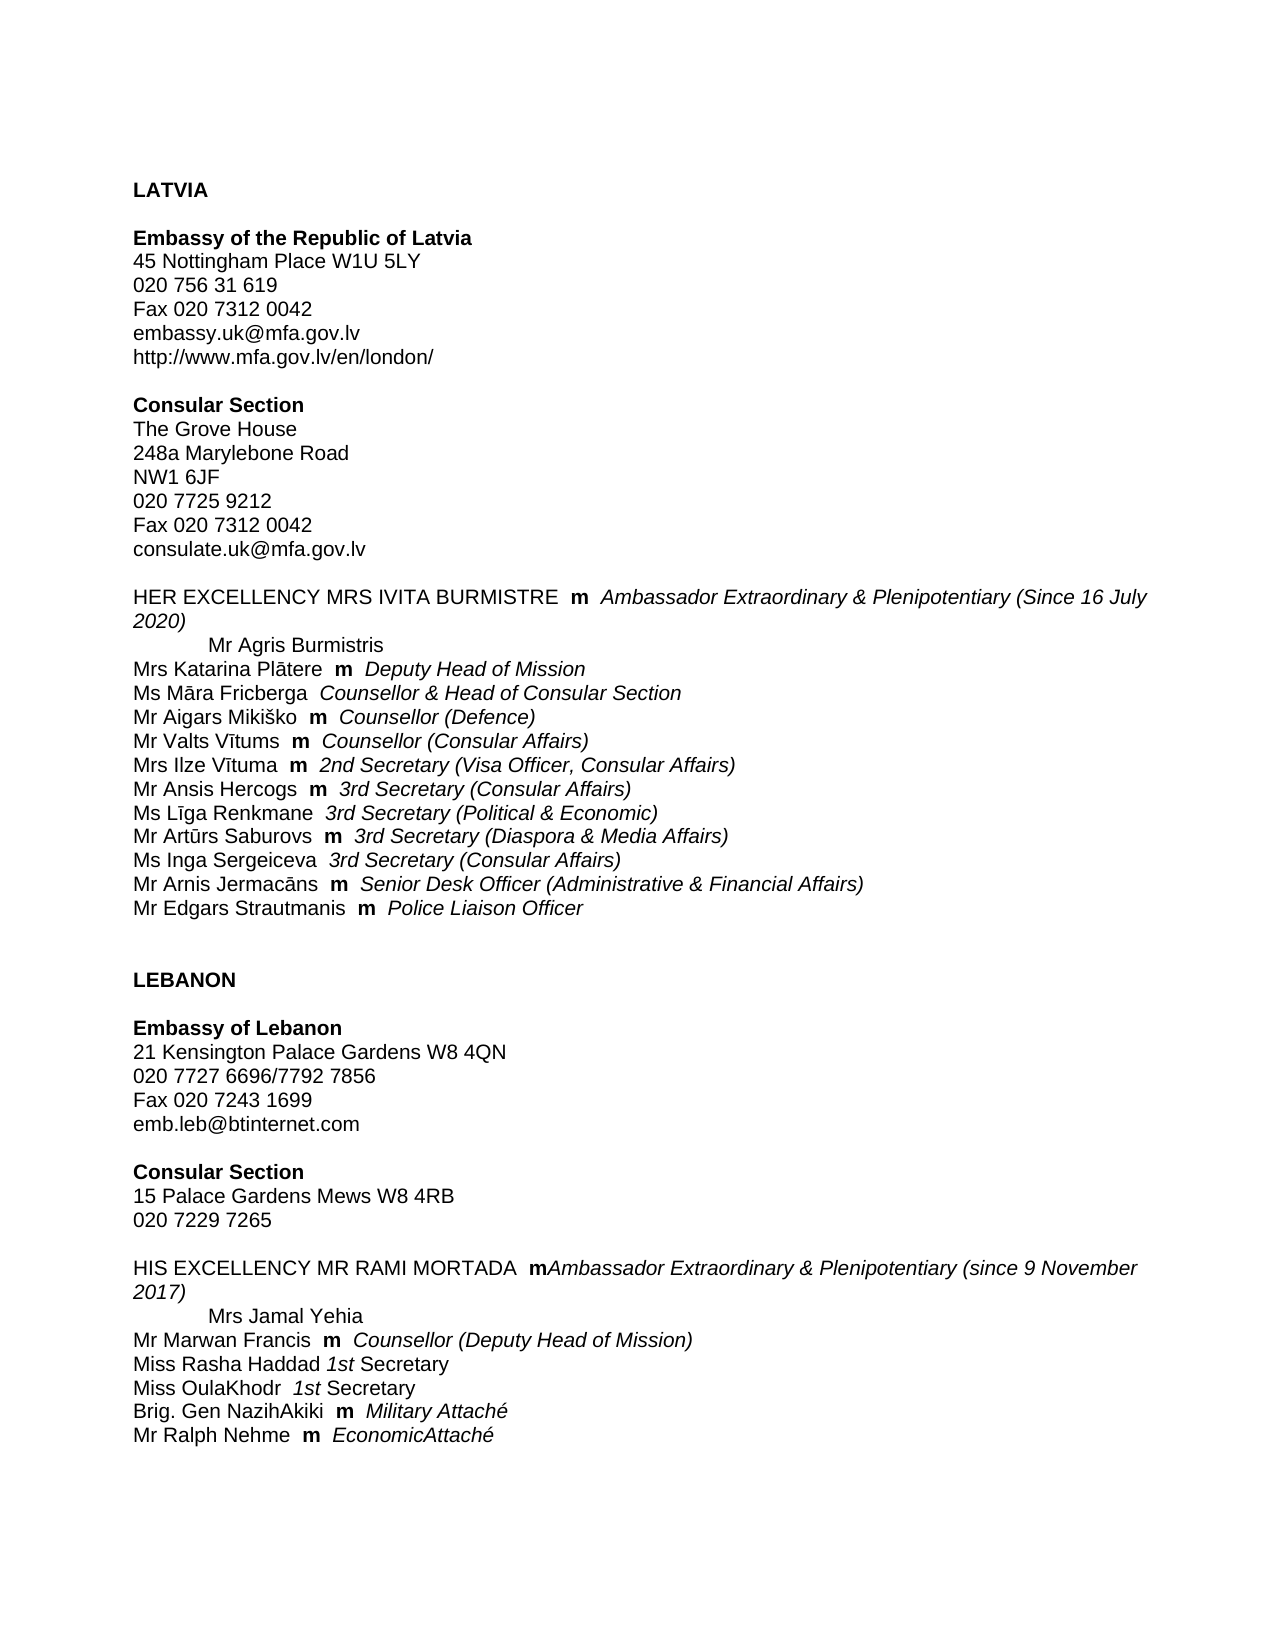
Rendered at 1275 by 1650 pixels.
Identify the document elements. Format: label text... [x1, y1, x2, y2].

text HIS EXCELLENCY MR RAMI MORTADA mAmbassador Extraordinary & Plenipotentiary (since 9 November 2017) [133, 1256, 1181, 1303]
text Fax 020 7312 0042 [133, 513, 1181, 537]
text Ms Līga Renkmane 3rd Secretary (Political & Economic) [133, 800, 1181, 824]
text Mr Edgars Strautmanis m Police Liaison Officer [133, 896, 1181, 920]
subtitle LATVIA [133, 177, 1181, 201]
text NW1 6JF [133, 465, 1181, 489]
text embassy.uk@mfa.gov.lv [133, 321, 1181, 345]
text 020 7229 7265 [133, 1208, 1181, 1232]
text http://www.mfa.gov.lv/en/london/ [133, 345, 1181, 369]
text Fax 020 7312 0042 [133, 297, 1181, 321]
text 020 7725 9212 [133, 489, 1181, 513]
text Consular Section [133, 393, 1181, 417]
text 21 Kensington Palace Gardens W8 4QN [133, 1040, 1181, 1064]
text Mr Ansis Hercogs m 3rd Secretary (Consular Affairs) [133, 776, 1181, 800]
subtitle Consular Section [133, 1160, 1181, 1184]
text Mr Ralph Nehme m EconomicAttaché [133, 1423, 1181, 1447]
text 248a Marylebone Road [133, 441, 1181, 465]
text 15 Palace Gardens Mews W8 4RB [133, 1184, 1181, 1208]
text consulate.uk@mfa.gov.lv [133, 537, 1181, 561]
text Embassy of the Republic of Latvia [133, 225, 1181, 249]
text The Grove House [133, 417, 1181, 441]
text Mrs Katarina Plātere m Deputy Head of Mission [133, 657, 1181, 681]
text Mr Agris Burmistris [133, 633, 1181, 657]
text emb.leb@btinternet.com [133, 1112, 1181, 1136]
text 020 756 31 619 [133, 273, 1181, 297]
text Ms Inga Sergeiceva 3rd Secretary (Consular Affairs) [133, 848, 1181, 872]
subtitle Embassy of Lebanon [133, 1016, 1181, 1040]
text Miss OulaKhodr 1st Secretary [133, 1375, 1181, 1399]
text LEBANON [133, 968, 1181, 992]
text HER EXCELLENCY MRS IVITA BURMISTRE m Ambassador Extraordinary & Plenipotentiary (Since 16 July 2020) [133, 585, 1181, 633]
text Mrs Ilze Vītuma m 2nd Secretary (Visa Officer, Consular Affairs) [133, 752, 1181, 776]
text Miss Rasha Haddad 1st Secretary [133, 1351, 1181, 1375]
text Ms Māra Fricberga Counsellor & Head of Consular Section [133, 681, 1181, 704]
text Fax 020 7243 1699 [133, 1088, 1181, 1112]
text Mr Aigars Mikiško m Counsellor (Defence) [133, 704, 1181, 728]
text Mr Valts Vītums m Counsellor (Consular Affairs) [133, 728, 1181, 752]
text 45 Nottingham Place W1U 5LY [133, 249, 1181, 273]
text Mrs Jamal Yehia [133, 1303, 1181, 1327]
text Mr Artūrs Saburovs m 3rd Secretary (Diaspora & Media Affairs) [133, 824, 1181, 848]
text Mr Marwan Francis m Counsellor (Deputy Head of Mission) [133, 1327, 1181, 1351]
text 020 7727 6696/7792 7856 [133, 1064, 1181, 1088]
text Brig. Gen NazihAkiki m Military Attaché [133, 1399, 1181, 1423]
text Mr Arnis Jermacāns m Senior Desk Officer (Administrative & Financial Affairs) [133, 872, 1181, 896]
